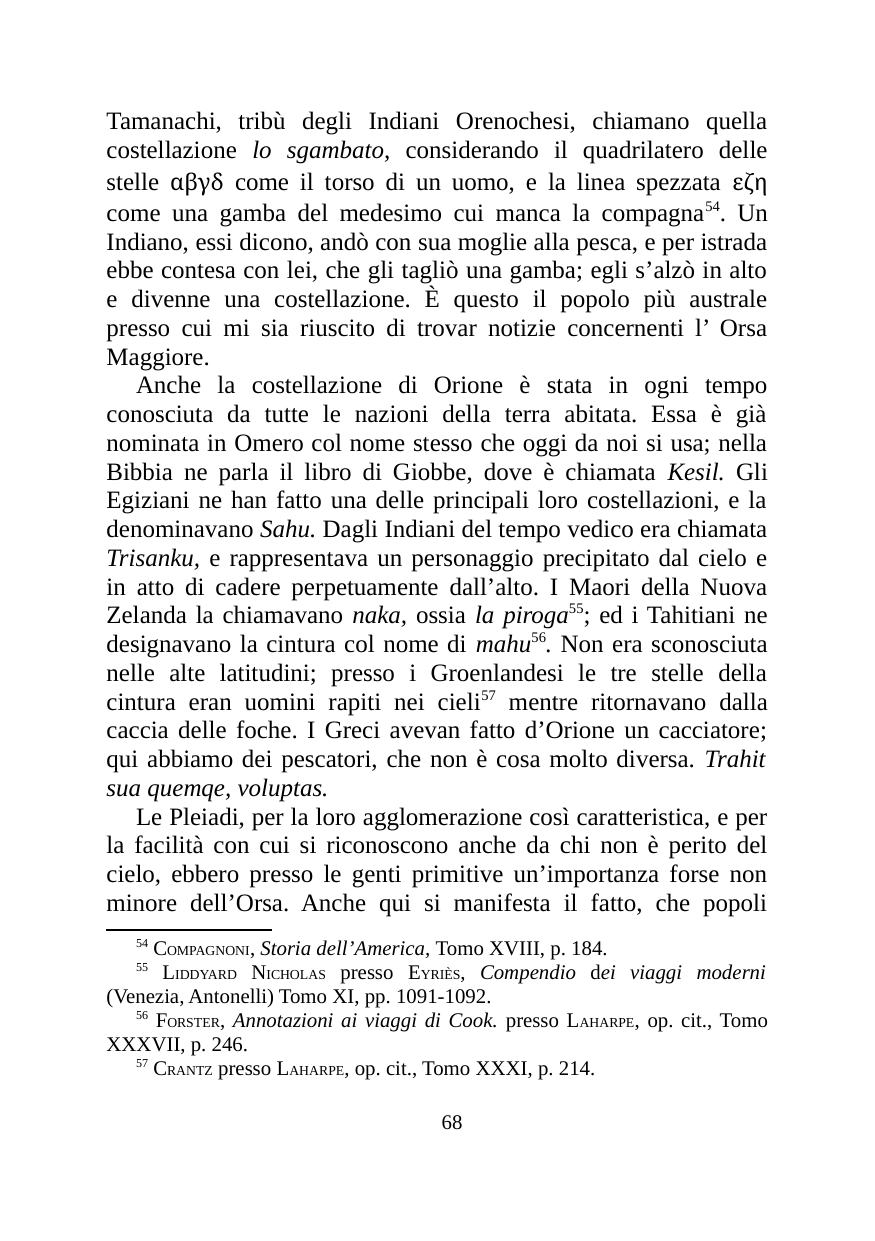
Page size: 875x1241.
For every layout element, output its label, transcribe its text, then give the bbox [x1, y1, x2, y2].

text Compagnoni, Storia dell’America, Tomo XVIII, p. 184. [106, 936, 768, 960]
text Le Pleiadi, per la loro agglomerazione così caratteristica, e per la facilità con cui si riconoscono anche da chi non è perito del cielo, ebbero presso le genti primitive un’importanza forse non minore dell’Orsa. Anche qui si manifesta il fatto, che popoli [106, 802, 768, 917]
text Anche la costellazione di Orione è stata in ogni tempo conosciuta da tutte le nazioni della terra abitata. Essa è già nominata in Omero col nome stesso che oggi da noi si usa; nella Bibbia ne parla il libro di Giobbe, dove è chiamata Kesil. Gli Egiziani ne han fatto una delle principali loro costellazioni, e la denominavano Sahu. Dagli Indiani del tempo vedico era chiamata Trisanku, e rappresentava un personaggio precipitato dal cielo e in atto di cadere perpetuamente dall’alto. I Maori della Nuova Zelanda la chiamavano naka, ossia la piroga; ed i Tahitiani ne designavano la cintura col nome di mahu. Non era sconosciuta nelle alte latitudini; presso i Groenlandesi le tre stelle della cintura eran uomini rapiti nei cieli mentre ritornavano dalla caccia delle foche. I Greci avevan fatto d’Orione un cacciatore; qui abbiamo dei pescatori, che non è cosa molto diversa. Trahit sua quemqe, voluptas. [106, 370, 768, 802]
text Tamanachi, tribù degli Indiani Orenochesi, chiamano quella costellazione lo sgambato, considerando il quadrilatero delle stelle αβγδ come il torso di un uomo, e la linea spezzata εζη come una gamba del medesimo cui manca la compagna. Un Indiano, essi dicono, andò con sua moglie alla pesca, e per istrada ebbe contesa con lei, che gli tagliò una gamba; egli s’alzò in alto e divenne una costellazione. È questo il popolo più australe presso cui mi sia riuscito di trovar notizie concernenti l’ Orsa Maggiore. [106, 106, 768, 370]
text Crantz presso Laharpe, op. cit., Tomo XXXI, p. 214. [106, 1056, 768, 1080]
text Liddyard Nicholas presso Eyriès, Compendio dei viaggi moderni (Venezia, Antonelli) Tomo XI, pp. 1091-1092. [106, 960, 768, 1008]
text Forster, Annotazioni ai viaggi di Cook. presso Laharpe, op. cit., Tomo XXXVII, p. 246. [106, 1008, 768, 1056]
